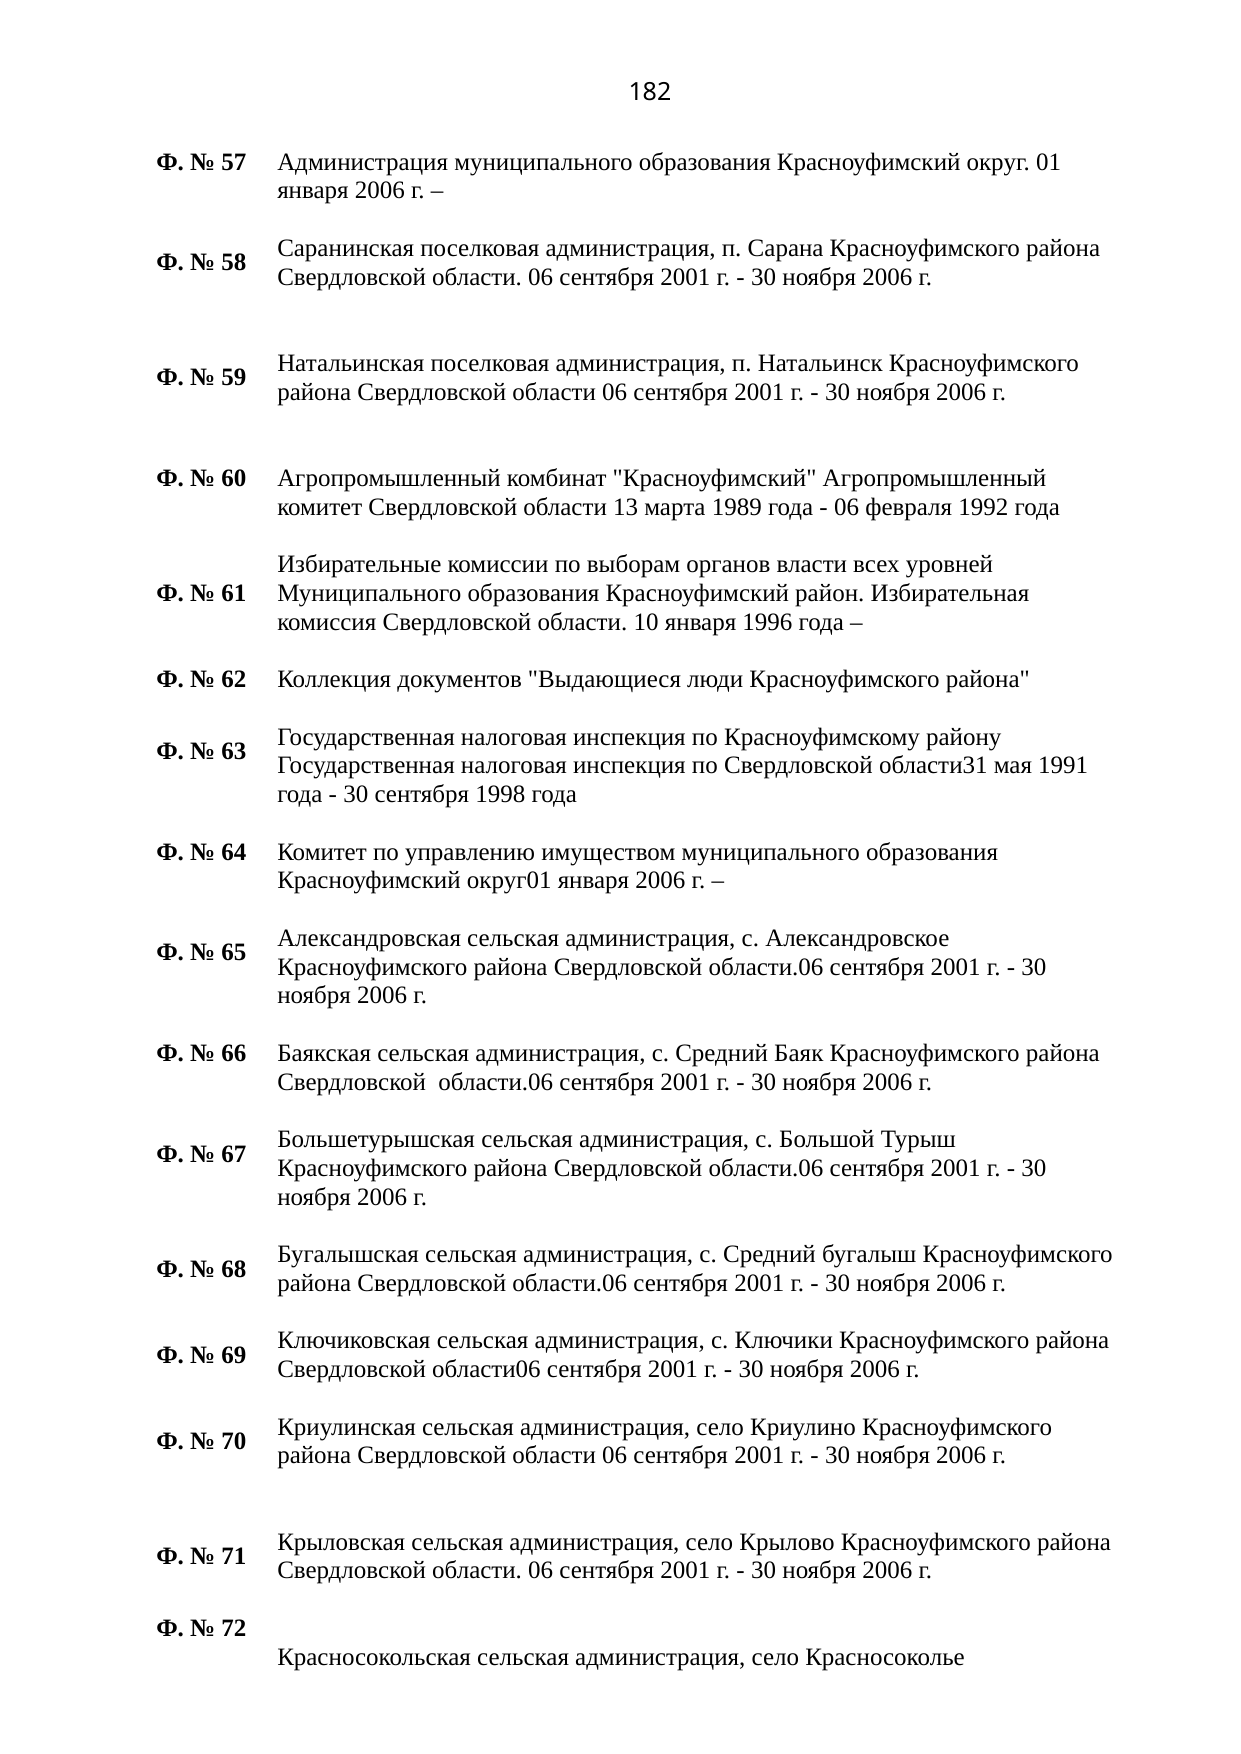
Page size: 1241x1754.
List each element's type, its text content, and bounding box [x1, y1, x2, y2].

table_cell Александровская сельская администрация, с. Александровское Красноуфимского района Свердловской области.06 сентября 2001 г. - 30 ноября 2006 г. [266, 894, 1136, 1009]
table_cell Ф. № 68 [136, 1211, 266, 1326]
table_cell Баякская сельская администрация, с. Средний Баяк Красноуфимского района Свердловской области.06 сентября 2001 г. - 30 ноября 2006 г. [266, 1009, 1136, 1096]
table_cell Агропромышленный комбинат "Красноуфимский" Агропромышленный комитет Свердловской области 13 марта 1989 года - 06 февраля 1992 года [266, 434, 1136, 521]
table_cell Ф. № 62 [136, 664, 266, 693]
table_cell Крыловская сельская администрация, село Крылово Красноуфимского района Свердловской области. 06 сентября 2001 г. - 30 ноября 2006 г. [266, 1498, 1136, 1613]
table_cell Красносокольская сельская администрация, село Красносоколье [266, 1613, 1136, 1671]
table_cell Государственная налоговая инспекция по Красноуфимскому району Государственная налоговая инспекция по Свердловской области31 мая 1991 года - 30 сентября 1998 года [266, 693, 1136, 808]
table_cell Саранинская поселковая администрация, п. Сарана Красноуфимского района Свердловской области. 06 сентября 2001 г. - 30 ноября 2006 г. [266, 204, 1136, 319]
table_cell Ф. № 60 [136, 434, 266, 521]
table_cell Ф. № 58 [136, 204, 266, 319]
table_cell Администрация муниципального образования Красноуфимский округ. 01 января 2006 г. – [266, 118, 1136, 204]
table_cell Ф. № 67 [136, 1096, 266, 1211]
table_cell Ф. № 61 [136, 521, 266, 664]
table_cell Избирательные комиссии по выборам органов власти всех уровней Муниципального образования Красноуфимский район. Избирательная комиссия Свердловской области. 10 января 1996 года – [266, 521, 1136, 664]
table_cell Ф. № 59 [136, 319, 266, 434]
table_cell Ф. № 70 [136, 1383, 266, 1498]
table_cell Ф. № 57 [136, 118, 266, 204]
table_cell Ф. № 69 [136, 1326, 266, 1383]
table_cell Криулинская сельская администрация, село Криулино Красноуфимского района Свердловской области 06 сентября 2001 г. - 30 ноября 2006 г. [266, 1383, 1136, 1498]
table_cell Комитет по управлению имуществом муниципального образования Красноуфимский округ01 января 2006 г. – [266, 808, 1136, 894]
table_cell Коллекция документов "Выдающиеся люди Красноуфимского района" [266, 664, 1136, 693]
table_cell Ф. № 64 [136, 808, 266, 894]
table_cell Ф. № 71 [136, 1498, 266, 1613]
table_cell Ключиковская сельская администрация, с. Ключики Красноуфимского района Свердловской области06 сентября 2001 г. - 30 ноября 2006 г. [266, 1326, 1136, 1383]
table_cell Большетурышская сельская администрация, с. Большой Турыш Красноуфимского района Свердловской области.06 сентября 2001 г. - 30 ноября 2006 г. [266, 1096, 1136, 1211]
table_cell Ф. № 66 [136, 1009, 266, 1096]
table_cell Натальинская поселковая администрация, п. Натальинск Красноуфимского района Свердловской области 06 сентября 2001 г. - 30 ноября 2006 г. [266, 319, 1136, 434]
table_cell Бугалышская сельская администрация, с. Средний бугалыш Красноуфимского района Свердловской области.06 сентября 2001 г. - 30 ноября 2006 г. [266, 1211, 1136, 1326]
table_cell Ф. № 63 [136, 693, 266, 808]
table_cell Ф. № 65 [136, 894, 266, 1009]
table_cell Ф. № 72 [136, 1613, 266, 1671]
